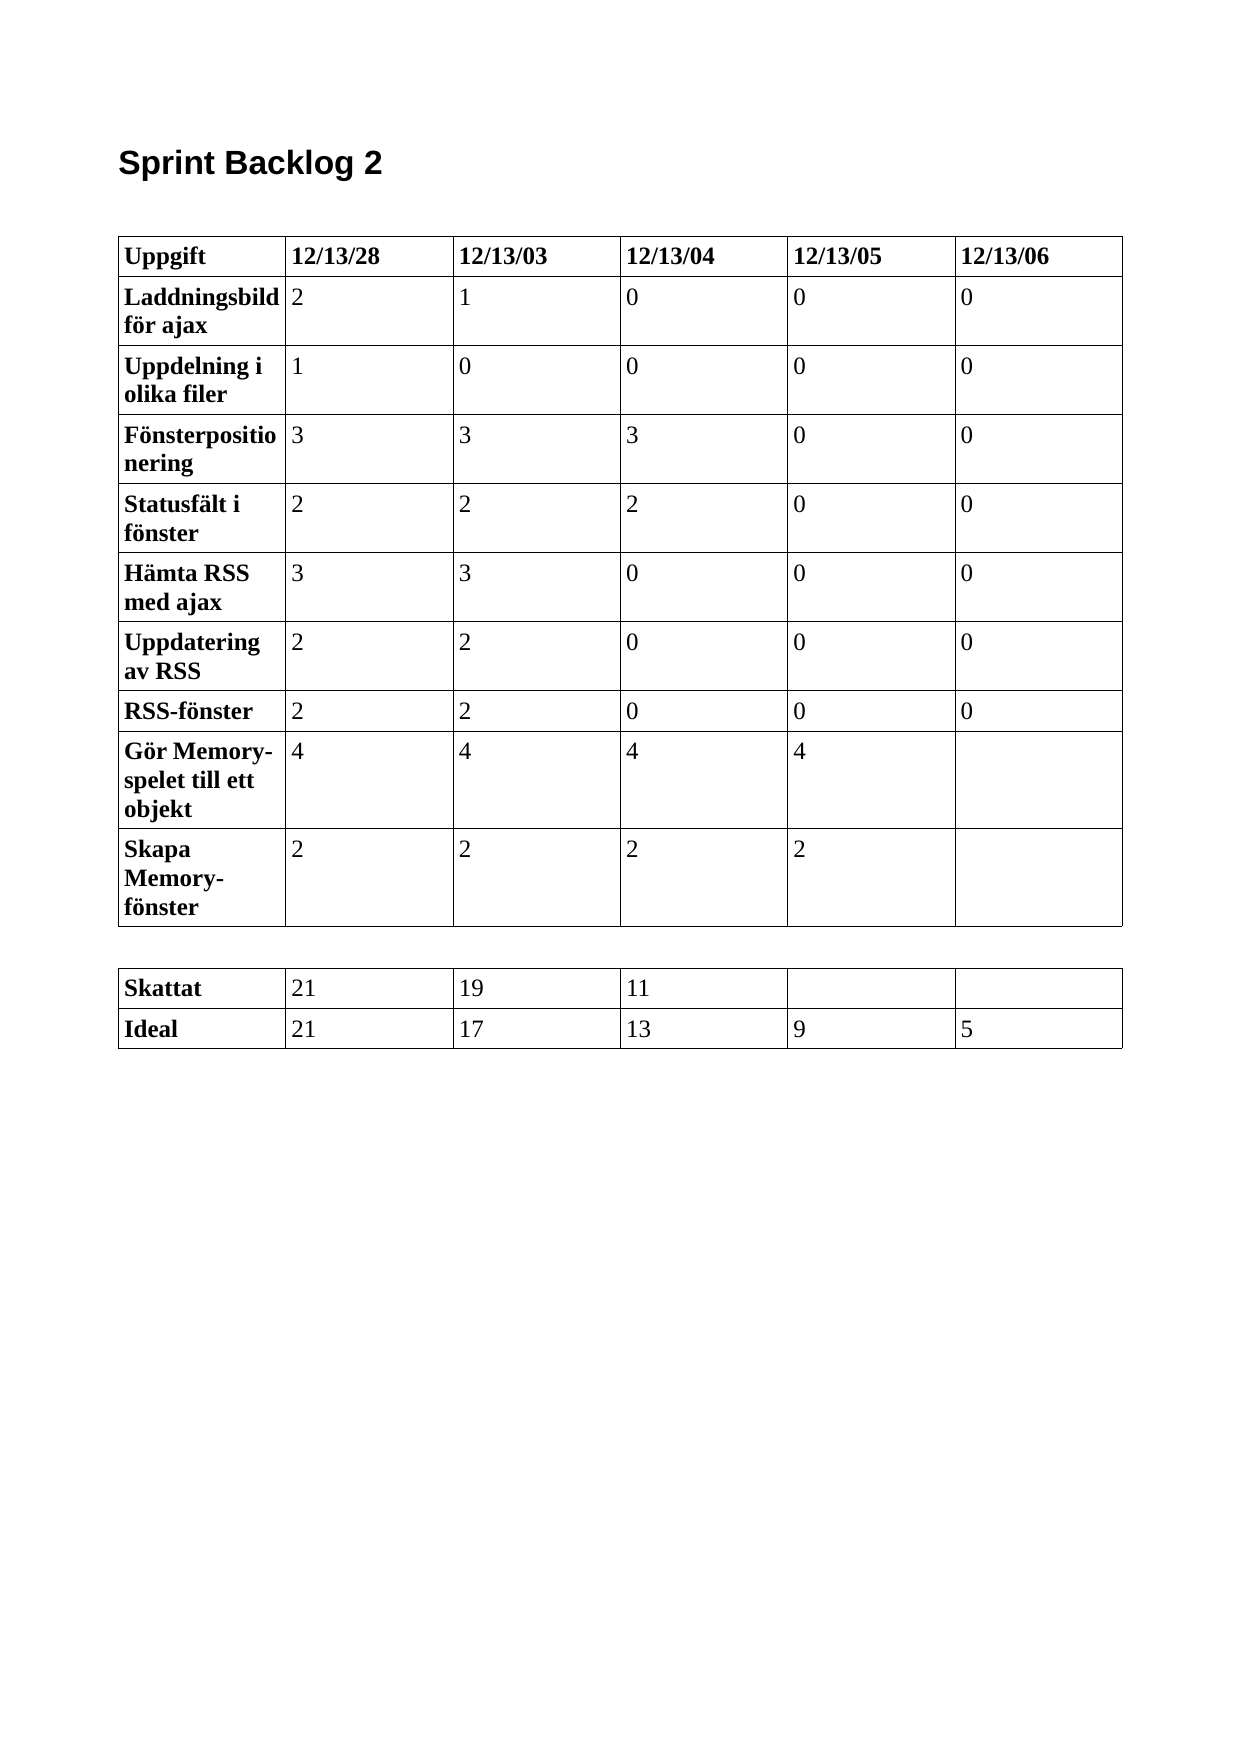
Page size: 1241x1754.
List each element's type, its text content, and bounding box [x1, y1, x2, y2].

table_cell 3 [621, 415, 787, 483]
table_header Skattat [119, 969, 285, 1008]
table_header 03-12-13 [454, 237, 620, 276]
subtitle Sprint Backlog 2 [118, 143, 1122, 182]
table_header 19 [454, 969, 620, 1008]
table_cell 3 [454, 415, 620, 483]
table_cell 9 [788, 1009, 955, 1048]
table_cell 2 [286, 829, 453, 926]
table_cell 1 [286, 346, 453, 414]
table_cell Laddningsbild för ajax [119, 277, 285, 345]
table_cell 0 [956, 691, 1122, 731]
table_cell 0 [621, 346, 787, 414]
table_cell 0 [621, 277, 787, 345]
table_cell [956, 829, 1122, 926]
table_cell 2 [454, 622, 620, 690]
table_cell 0 [956, 415, 1122, 483]
table_cell 0 [788, 622, 955, 690]
table_cell Skapa Memory-fönster [119, 829, 285, 926]
table_cell 2 [286, 622, 453, 690]
table_cell 4 [454, 732, 620, 828]
table_cell 0 [788, 346, 955, 414]
table_cell 0 [788, 415, 955, 483]
table_header 05-12-13 [788, 237, 955, 276]
table_cell 2 [454, 829, 620, 926]
table_cell Fönsterpositionering [119, 415, 285, 483]
table_cell 13 [621, 1009, 787, 1048]
table_cell 0 [621, 691, 787, 731]
table_cell 0 [788, 691, 955, 731]
table_cell 0 [788, 553, 955, 621]
table_cell Gör Memory-spelet till ett objekt [119, 732, 285, 828]
table_cell Uppdelning i olika filer [119, 346, 285, 414]
table_cell 0 [788, 484, 955, 552]
table_cell RSS-fönster [119, 691, 285, 731]
table_cell 2 [286, 277, 453, 345]
table_header 04-12-13 [621, 237, 787, 276]
table_header Uppgift [119, 237, 285, 276]
table_cell 21 [286, 1009, 453, 1048]
table_cell 2 [621, 484, 787, 552]
table_cell 2 [286, 484, 453, 552]
table_cell 0 [956, 346, 1122, 414]
table_cell 0 [454, 346, 620, 414]
table_header 06-12-13 [956, 237, 1122, 276]
table_cell 4 [286, 732, 453, 828]
table_cell Hämta RSS med ajax [119, 553, 285, 621]
table_cell 3 [454, 553, 620, 621]
table_cell [956, 732, 1122, 828]
table_cell 2 [286, 691, 453, 731]
table_cell 0 [788, 277, 955, 345]
table_cell Ideal [119, 1009, 285, 1048]
table_cell Uppdatering av RSS [119, 622, 285, 690]
table_cell 5 [956, 1009, 1122, 1048]
table_header 11 [621, 969, 787, 1008]
table_cell 2 [621, 829, 787, 926]
table_cell 1 [454, 277, 620, 345]
table_cell 0 [956, 622, 1122, 690]
table_cell Statusfält i fönster [119, 484, 285, 552]
table_cell 2 [454, 691, 620, 731]
table_cell 4 [621, 732, 787, 828]
table_cell 17 [454, 1009, 620, 1048]
table_cell 0 [956, 277, 1122, 345]
table_header 28-12-13 [286, 237, 453, 276]
table_header 21 [286, 969, 453, 1008]
table_cell 0 [621, 553, 787, 621]
table_cell 3 [286, 415, 453, 483]
table_cell 4 [788, 732, 955, 828]
table_cell 2 [454, 484, 620, 552]
table_header [956, 969, 1122, 1008]
table_cell 3 [286, 553, 453, 621]
table_cell 0 [621, 622, 787, 690]
table_cell 0 [956, 484, 1122, 552]
table_header [788, 969, 955, 1008]
table_cell 0 [956, 553, 1122, 621]
table_cell 2 [788, 829, 955, 926]
